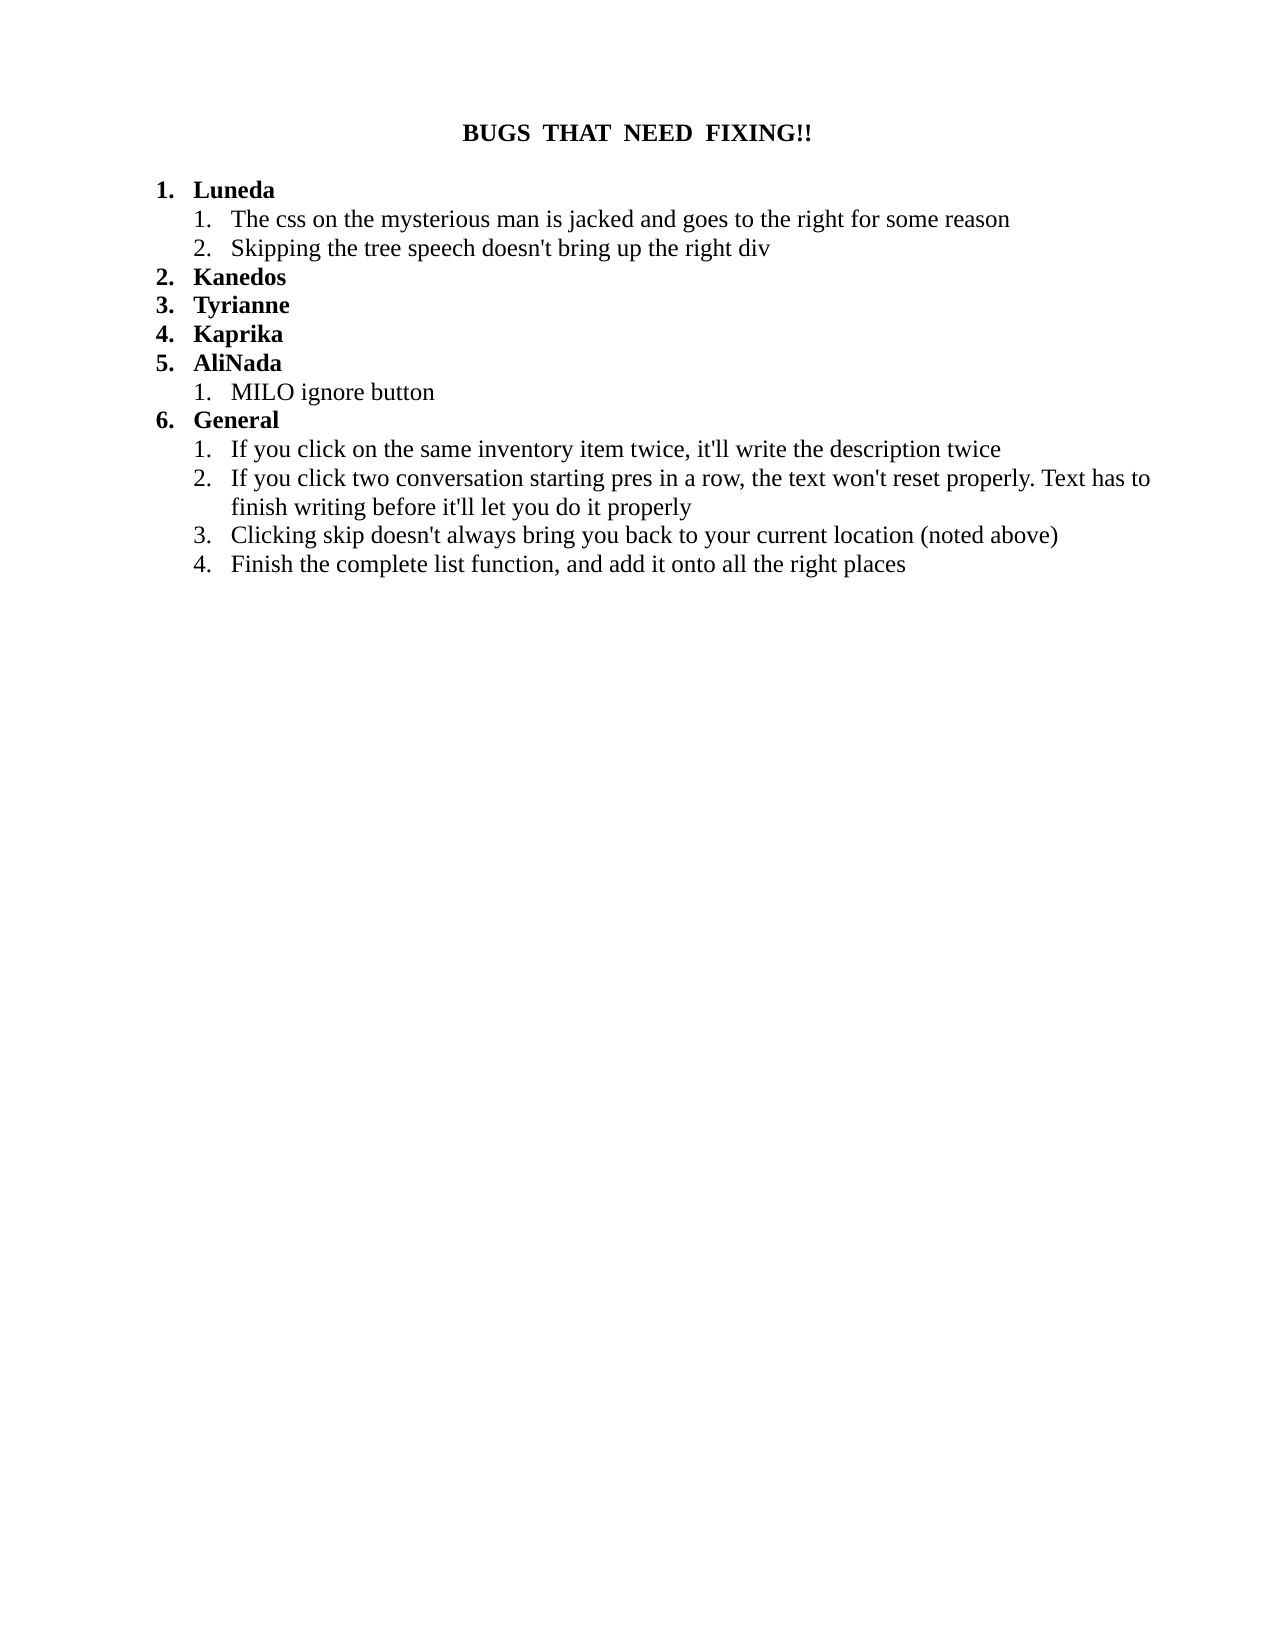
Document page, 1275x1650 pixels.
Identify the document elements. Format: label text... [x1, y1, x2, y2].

list Kanedos [156, 262, 1157, 291]
text BUGS THAT NEED FIXING!! [118, 118, 1157, 147]
list Luneda [156, 176, 1157, 204]
list General [156, 406, 1157, 434]
list Tyrianne [156, 291, 1157, 319]
list Finish the complete list function, and add it onto all the right places [193, 549, 1157, 578]
list Skipping the tree speech doesn't bring up the right div [193, 233, 1157, 262]
list Clicking skip doesn't always bring you back to your current location (noted above) [193, 521, 1157, 549]
list Kaprika [156, 319, 1157, 348]
list AliNada [156, 348, 1157, 377]
list If you click on the same inventory item twice, it'll write the description twice [193, 434, 1157, 463]
list MILO ignore button [193, 377, 1157, 406]
list The css on the mysterious man is jacked and goes to the right for some reason [193, 204, 1157, 233]
list If you click two conversation starting pres in a row, the text won't reset properly. Text has to finish writing before it'll let you do it properly [193, 463, 1157, 521]
